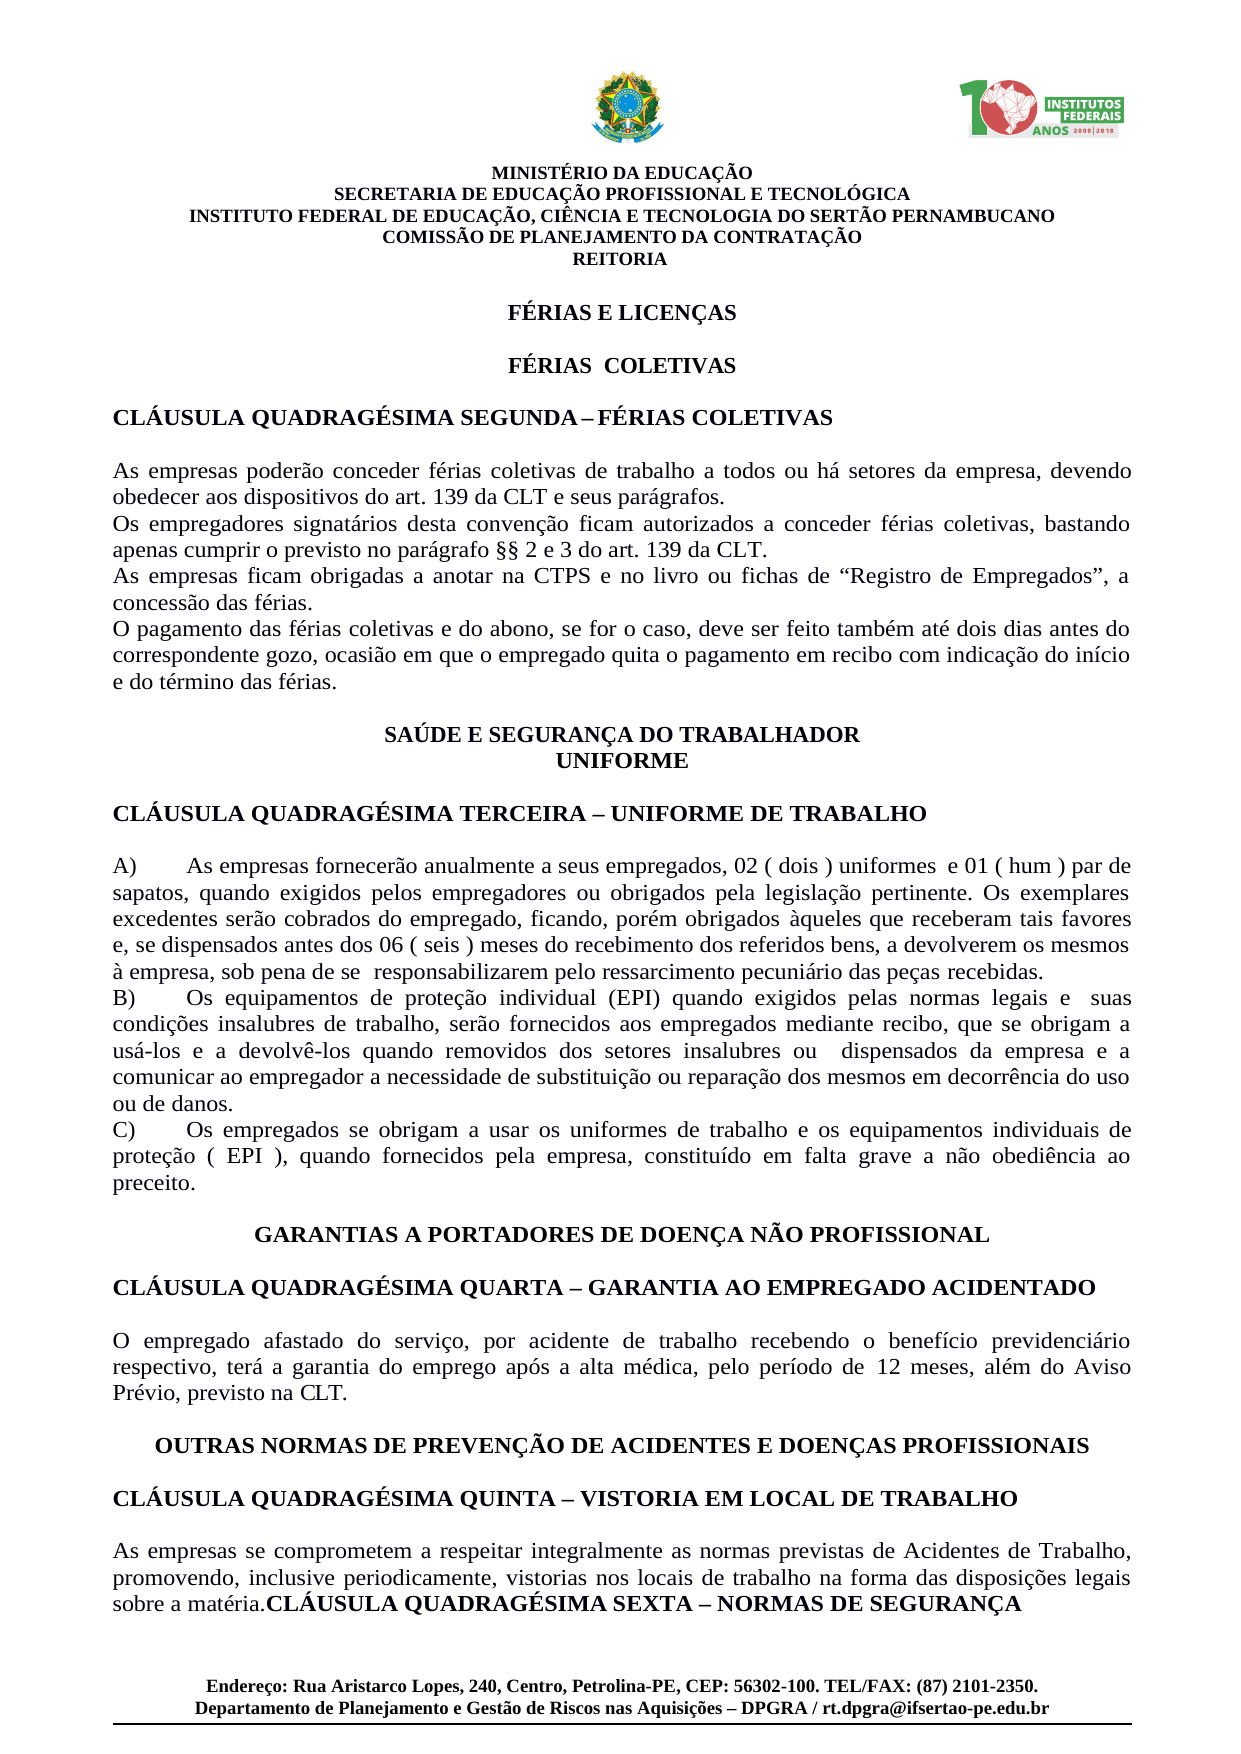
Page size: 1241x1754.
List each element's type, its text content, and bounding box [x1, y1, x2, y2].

text CLÁUSULA QUADRAGÉSIMA SEGUNDA – FÉRIAS COLETIVAS [112, 404, 1132, 431]
text FÉRIAS E LICENÇAS [112, 299, 1132, 325]
subtitle UNIFORME [112, 747, 1132, 773]
list As empresas fornecerão anualmente a seus empregados, 02 ( dois ) uniformes e 01 ( hum ) par de sapatos, quando exigidos pelos empregadores ou obrigados pela legislação pertinente. Os exemplares excedentes serão cobrados do empregado, ficando, porém obrigados àqueles que receberam tais favores e, se dispensados antes dos 06 ( seis ) meses do recebimento dos referidos bens, a devolverem os mesmos à empresa, sob pena de se responsabilizarem pelo ressarcimento pecuniário das peças recebidas. [112, 852, 1132, 984]
list Os empregados se obrigam a usar os uniformes de trabalho e os equipamentos individuais de proteção ( EPI ), quando fornecidos pela empresa, constituído em falta grave a não obediência ao preceito. [112, 1116, 1132, 1195]
subtitle GARANTIAS A PORTADORES DE DOENÇA NÃO PROFISSIONAL [112, 1221, 1132, 1248]
subtitle SAÚDE E SEGURANÇA DO TRABALHADOR [112, 721, 1132, 747]
list Os equipamentos de proteção individual (EPI) quando exigidos pelas normas legais e suas condições insalubres de trabalho, serão fornecidos aos empregados mediante recibo, que se obrigam a usá-los e a devolvê-los quando removidos dos setores insalubres ou dispensados da empresa e a comunicar ao empregador a necessidade de substituição ou reparação dos mesmos em decorrência do uso ou de danos. [112, 984, 1132, 1116]
text As empresas poderão conceder férias coletivas de trabalho a todos ou há setores da empresa, devendo obedecer aos dispositivos do art. 139 da CLT e seus parágrafos. [112, 457, 1132, 510]
picture [959, 80, 1124, 138]
text O empregado afastado do serviço, por acidente de trabalho recebendo o benefício previdenciário respectivo, terá a garantia do emprego após a alta médica, pelo período de 12 meses, além do Aviso Prévio, previsto na CLT. [112, 1327, 1132, 1406]
text As empresas se comprometem a respeitar integralmente as normas previstas de Acidentes de Trabalho, promovendo, inclusive periodicamente, vistorias nos locais de trabalho na forma das disposições legais sobre a matéria.CLÁUSULA QUADRAGÉSIMA SEXTA – NORMAS DE SEGURANÇA [112, 1538, 1132, 1617]
subtitle OUTRAS NORMAS DE PREVENÇÃO DE ACIDENTES E DOENÇAS PROFISSIONAIS [112, 1432, 1132, 1458]
text As empresas ficam obrigadas a anotar na CTPS e no livro ou fichas de “Registro de Empregados”, a concessão das férias. [112, 562, 1132, 615]
subtitle FÉRIAS COLETIVAS [112, 352, 1132, 378]
text O pagamento das férias coletivas e do abono, se for o caso, deve ser feito também até dois dias antes do correspondente gozo, ocasião em que o empregado quita o pagamento em recibo com indicação do início e do término das férias. [112, 615, 1132, 694]
text CLÁUSULA QUADRAGÉSIMA QUINTA – VISTORIA EM LOCAL DE TRABALHO [112, 1485, 1132, 1511]
text CLÁUSULA QUADRAGÉSIMA QUARTA – GARANTIA AO EMPREGADO ACIDENTADO [112, 1274, 1132, 1300]
picture [590, 71, 665, 144]
text Os empregadores signatários desta convenção ficam autorizados a conceder férias coletivas, bastando apenas cumprir o previsto no parágrafo §§ 2 e 3 do art. 139 da CLT. [112, 510, 1132, 562]
text CLÁUSULA QUADRAGÉSIMA TERCEIRA – UNIFORME DE TRABALHO [112, 800, 1132, 826]
